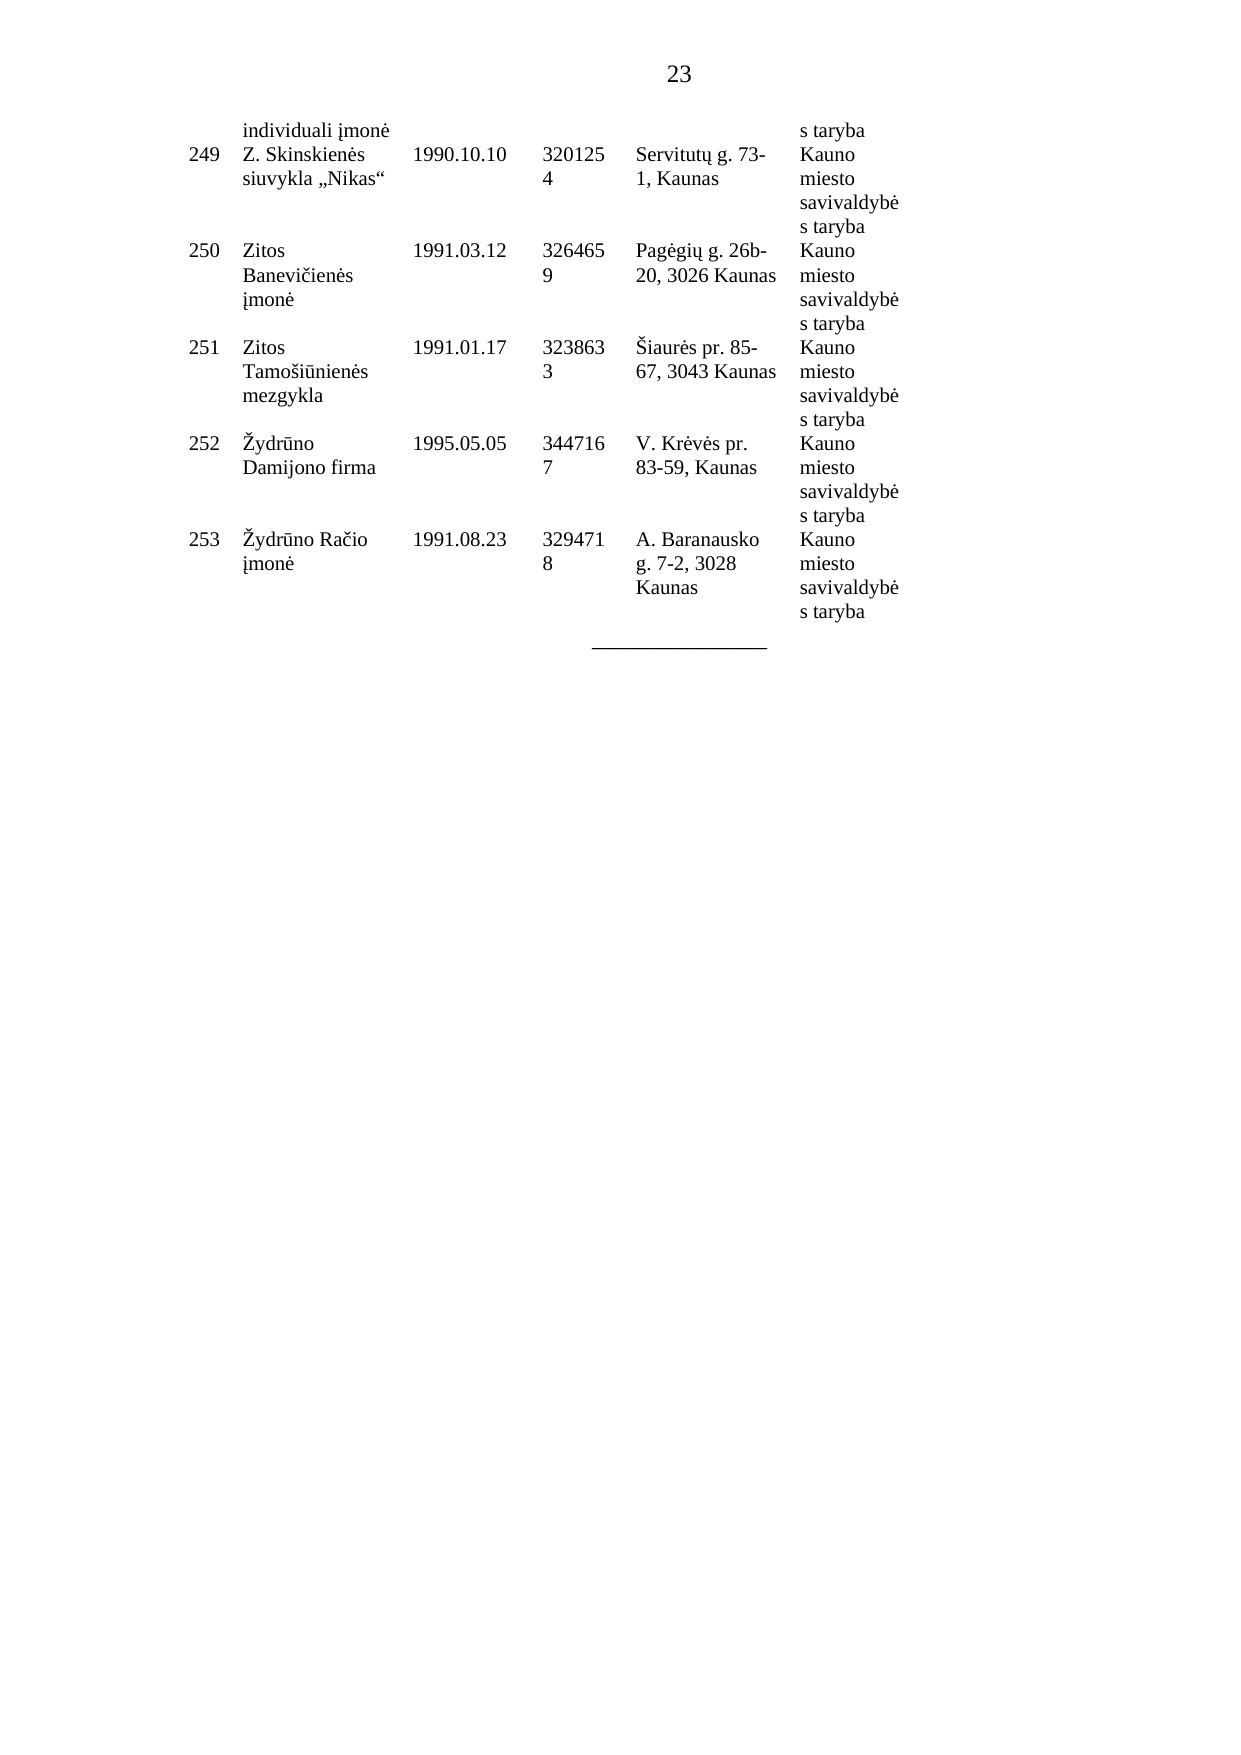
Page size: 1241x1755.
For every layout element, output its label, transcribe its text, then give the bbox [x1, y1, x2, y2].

table_cell [1048, 527, 1181, 623]
table_cell [915, 431, 1048, 527]
table_cell 1991.03.12 [401, 239, 531, 335]
table_cell 1990.10.10 [401, 142, 531, 238]
table_cell 3447167 [531, 431, 624, 527]
table_cell [1048, 142, 1181, 238]
table_cell 3294718 [531, 527, 624, 623]
table_cell Žydrūno Račio įmonė [231, 527, 401, 623]
table_cell 251 [177, 335, 231, 431]
table_cell Kauno miesto savivaldybės taryba [788, 431, 915, 527]
table_cell individuali įmonė [231, 118, 401, 142]
table_cell [915, 142, 1048, 238]
table_cell [915, 239, 1048, 335]
table_cell [1048, 431, 1181, 527]
table_cell Pagėgių g. 26b-20, 3026 Kaunas [624, 239, 788, 335]
table_cell [915, 118, 1048, 142]
table_cell 250 [177, 239, 231, 335]
table_cell 3264659 [531, 239, 624, 335]
table_cell V. Krėvės pr. 83-59, Kaunas [624, 431, 788, 527]
table_cell Kauno miesto savivaldybės taryba [788, 335, 915, 431]
table_cell Zitos Banevičienės įmonė [231, 239, 401, 335]
table_cell Šiaurės pr. 85-67, 3043 Kaunas [624, 335, 788, 431]
table_cell 249 [177, 142, 231, 238]
table_cell A. Baranausko g. 7-2, 3028 Kaunas [624, 527, 788, 623]
table_cell Kauno miesto savivaldybės taryba [788, 239, 915, 335]
table_cell Z. Skinskienės siuvykla „Nikas“ [231, 142, 401, 238]
table_cell [1048, 335, 1181, 431]
table_cell [915, 335, 1048, 431]
table_cell [401, 118, 531, 142]
table_cell [531, 118, 624, 142]
table_cell 1995.05.05 [401, 431, 531, 527]
table_cell Žydrūno Damijono firma [231, 431, 401, 527]
text ______________ [177, 623, 1181, 652]
table_cell Servitutų g. 73-1, Kaunas [624, 142, 788, 238]
table_cell [624, 118, 788, 142]
table_cell [1048, 239, 1181, 335]
table_cell 3201254 [531, 142, 624, 238]
table_cell 253 [177, 527, 231, 623]
table_cell 1991.08.23 [401, 527, 531, 623]
table_cell Kauno miesto savivaldybės taryba [788, 527, 915, 623]
table_cell s taryba [788, 118, 915, 142]
table_cell 1991.01.17 [401, 335, 531, 431]
table_cell [915, 527, 1048, 623]
table_cell 3238633 [531, 335, 624, 431]
table_cell Zitos Tamošiūnienės mezgykla [231, 335, 401, 431]
table_cell 252 [177, 431, 231, 527]
table_cell [1048, 118, 1181, 142]
table_cell Kauno miesto savivaldybės taryba [788, 142, 915, 238]
table_cell [177, 118, 231, 142]
